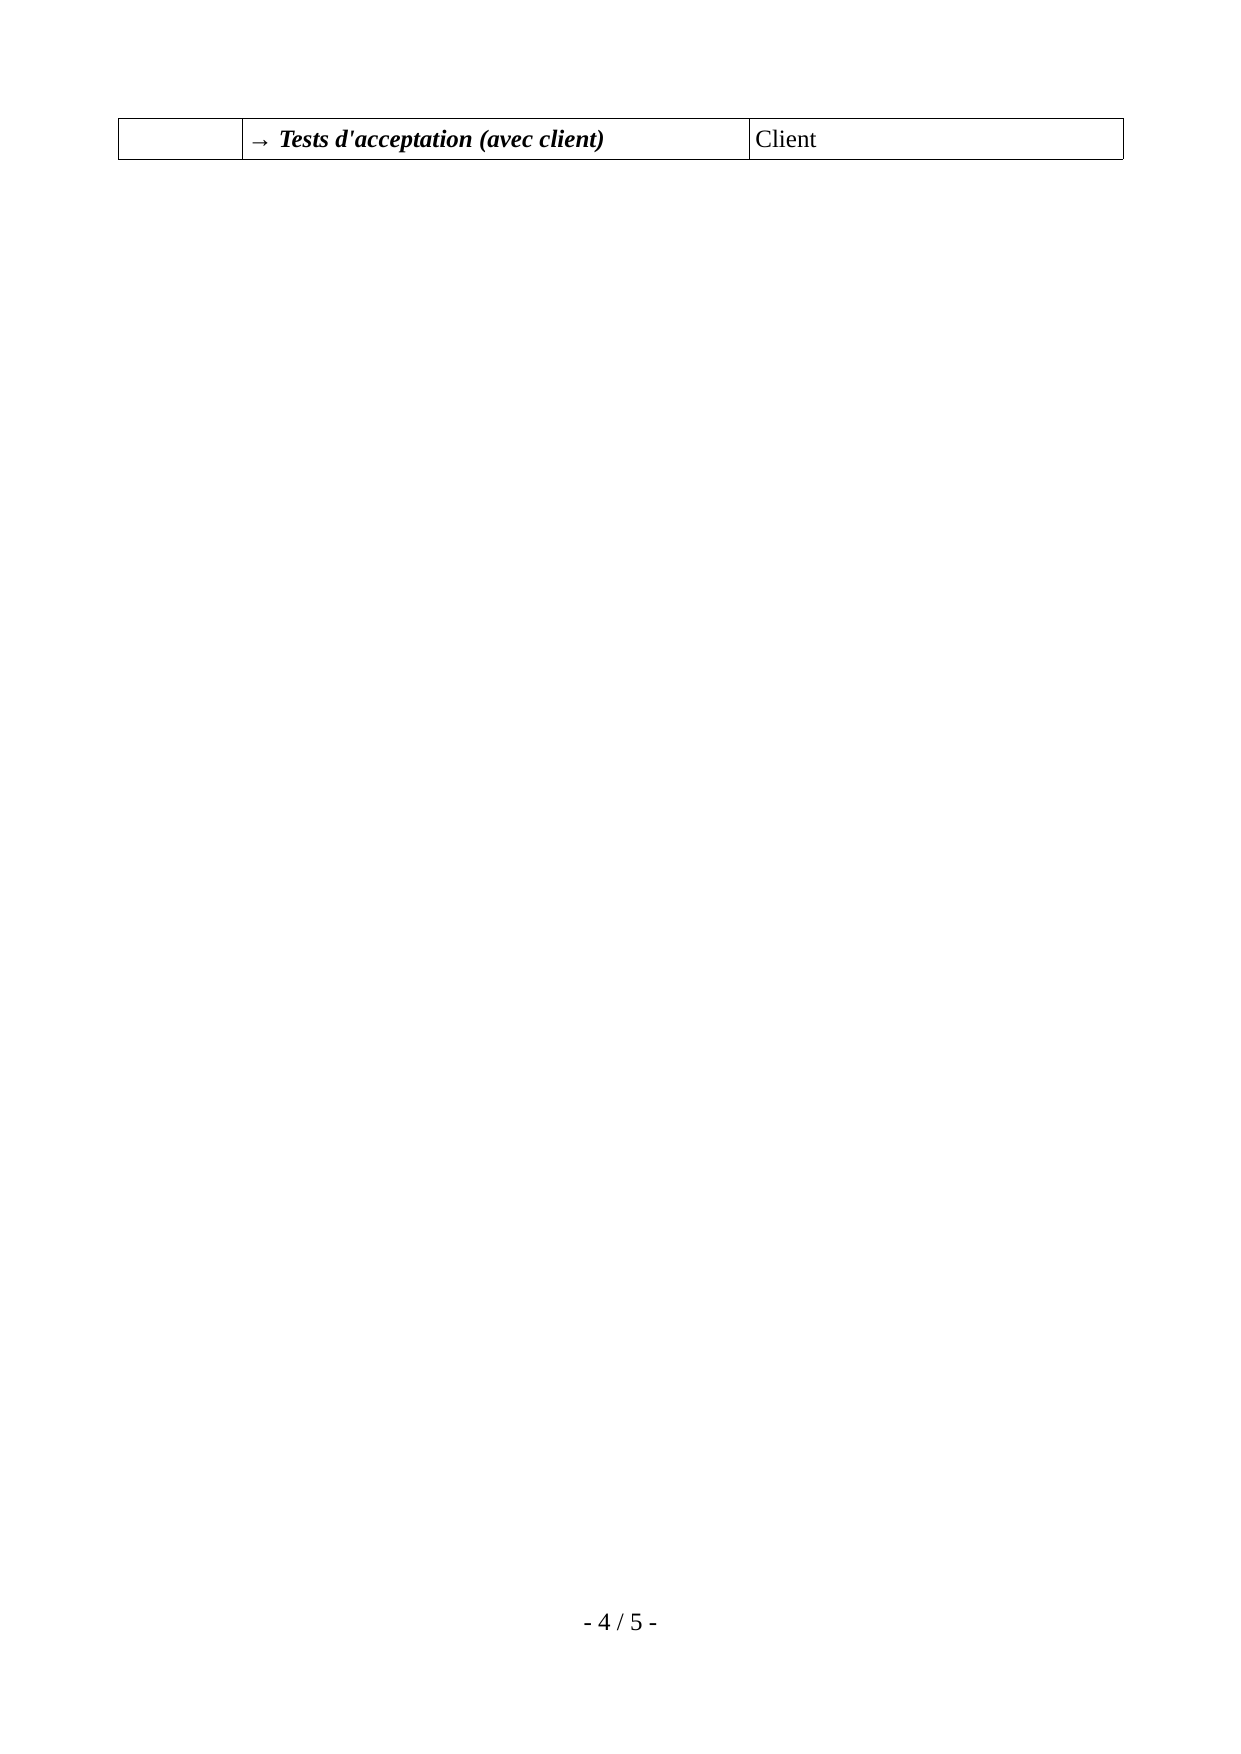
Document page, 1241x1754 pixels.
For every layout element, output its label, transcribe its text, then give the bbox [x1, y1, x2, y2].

table_header [119, 119, 242, 158]
table_header → Tests d'acceptation (avec client) [243, 119, 749, 158]
table_header Client [750, 119, 1123, 158]
